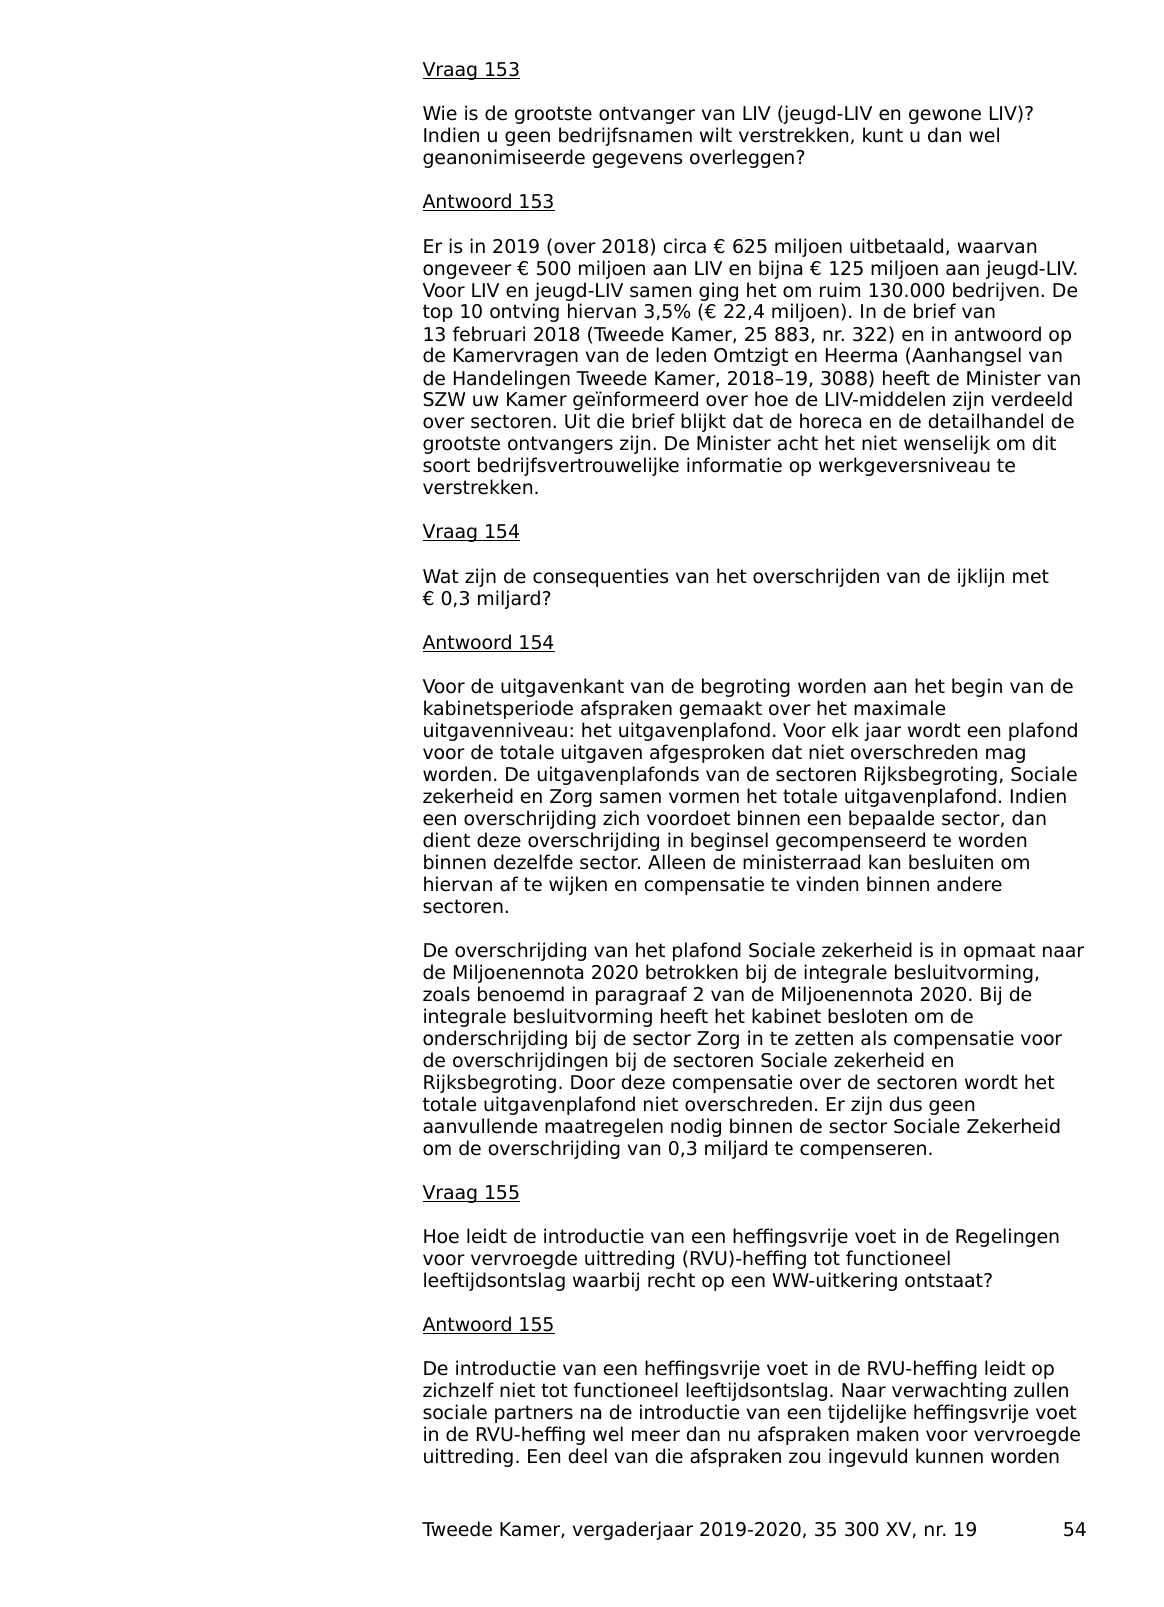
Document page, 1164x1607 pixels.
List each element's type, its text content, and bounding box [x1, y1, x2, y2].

text Wat zijn de consequenties van het overschrijden van de ijklijn met € 0,3 miljard? [422, 566, 1087, 609]
subtitle Antwoord 153 [422, 191, 1087, 213]
subtitle Vraag 155 [422, 1182, 1087, 1204]
text Er is in 2019 (over 2018) circa € 625 miljoen uitbetaald, waarvan ongeveer € 500 miljoen aan LIV en bijna € 125 miljoen aan jeugd-LIV. Voor LIV en jeugd-LIV samen ging het om ruim 130.000 bedrijven. De top 10 ontving hiervan 3,5% (€ 22,4 miljoen). In de brief van 13 februari 2018 (Tweede Kamer, 25 883, nr. 322) en in antwoord op de Kamervragen van de leden Omtzigt en Heerma (Aanhangsel van de Handelingen Tweede Kamer, 2018–19, 3088) heeft de Minister van SZW uw Kamer geïnformeerd over hoe de LIV-middelen zijn verdeeld over sectoren. Uit die brief blijkt dat de horeca en de detailhandel de grootste ontvangers zijn. De Minister acht het niet wenselijk om dit soort bedrijfsvertrouwelijke informatie op werkgeversniveau te verstrekken. [422, 236, 1087, 499]
subtitle Vraag 154 [422, 521, 1087, 543]
text De overschrijding van het plafond Sociale zekerheid is in opmaat naar de Miljoenennota 2020 betrokken bij de integrale besluitvorming, zoals benoemd in paragraaf 2 van de Miljoenennota 2020. Bij de integrale besluitvorming heeft het kabinet besloten om de onderschrijding bij de sector Zorg in te zetten als compensatie voor de overschrijdingen bij de sectoren Sociale zekerheid en Rijksbegroting. Door deze compensatie over de sectoren wordt het totale uitgavenplafond niet overschreden. Er zijn dus geen aanvullende maatregelen nodig binnen de sector Sociale Zekerheid om de overschrijding van 0,3 miljard te compenseren. [422, 940, 1087, 1160]
text Hoe leidt de introductie van een heffingsvrije voet in de Regelingen voor vervroegde uittreding (RVU)-heffing tot functioneel leeftijdsontslag waarbij recht op een WW-uitkering ontstaat? [422, 1226, 1087, 1292]
subtitle Vraag 153 [422, 59, 1087, 81]
text De introductie van een heffingsvrije voet in de RVU-heffing leidt op zichzelf niet tot functioneel leeftijdsontslag. Naar verwachting zullen sociale partners na de introductie van een tijdelijke heffingsvrije voet in de RVU-heffing wel meer dan nu afspraken maken voor vervroegde uittreding. Een deel van die afspraken zou ingevuld kunnen worden [422, 1358, 1087, 1468]
text Voor de uitgavenkant van de begroting worden aan het begin van de kabinetsperiode afspraken gemaakt over het maximale uitgavenniveau: het uitgavenplafond. Voor elk jaar wordt een plafond voor de totale uitgaven afgesproken dat niet overschreden mag worden. De uitgavenplafonds van de sectoren Rijksbegroting, Sociale zekerheid en Zorg samen vormen het totale uitgavenplafond. Indien een overschrijding zich voordoet binnen een bepaalde sector, dan dient deze overschrijding in beginsel gecompenseerd te worden binnen dezelfde sector. Alleen de ministerraad kan besluiten om hiervan af te wijken en compensatie te vinden binnen andere sectoren. [422, 676, 1087, 918]
text Wie is de grootste ontvanger van LIV (jeugd-LIV en gewone LIV)? Indien u geen bedrijfsnamen wilt verstrekken, kunt u dan wel geanonimiseerde gegevens overleggen? [422, 103, 1087, 169]
subtitle Antwoord 155 [422, 1314, 1087, 1336]
subtitle Antwoord 154 [422, 632, 1087, 654]
